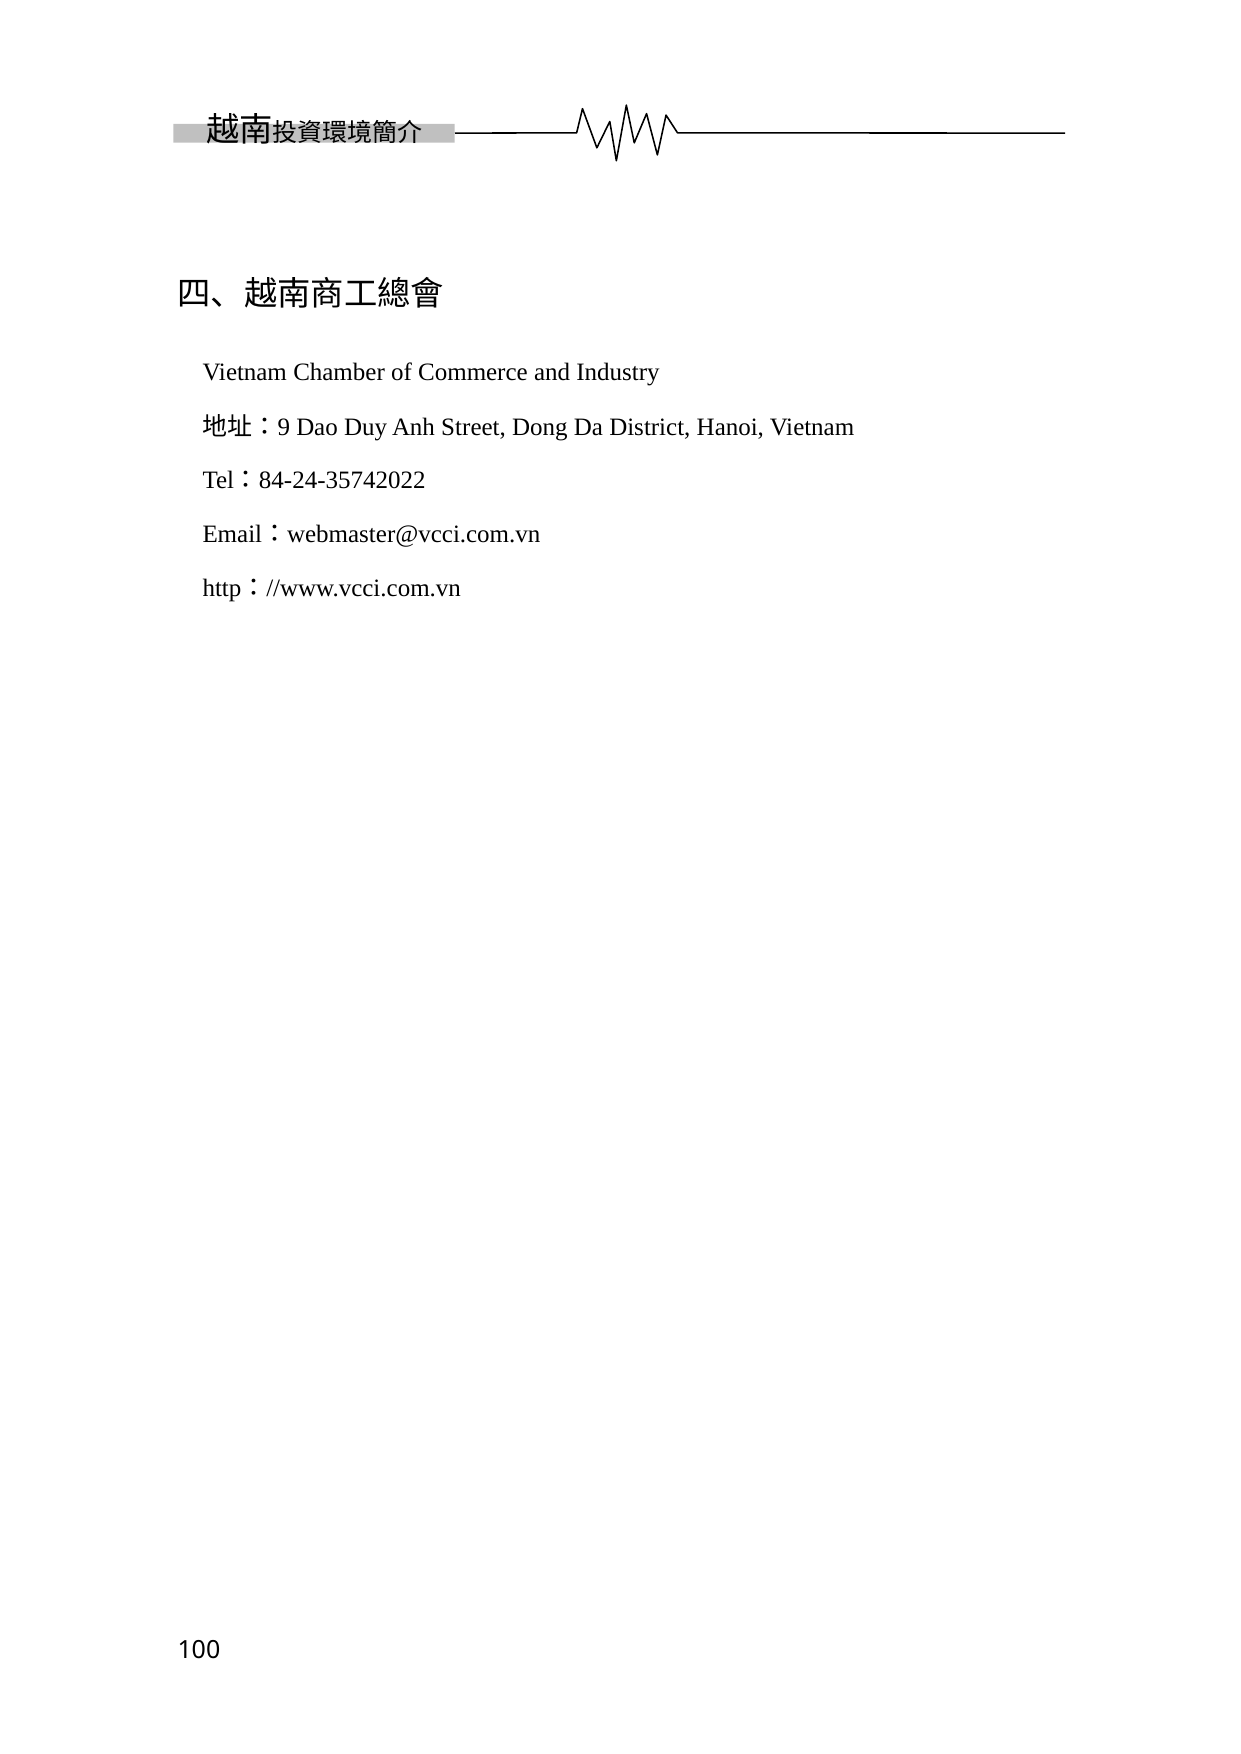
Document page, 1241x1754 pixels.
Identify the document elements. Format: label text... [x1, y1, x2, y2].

text Tel：84-24-35742022 [202, 451, 1063, 505]
text Email：webmaster@vcci.com.vn [202, 505, 1063, 558]
text http：//www.vcci.com.vn [202, 558, 1063, 612]
text 地址：9 Dao Duy Anh Street, Dong Da District, Hanoi, Vietnam [202, 398, 1063, 451]
text 四、越南商工總會 [177, 264, 1063, 317]
text Vietnam Chamber of Commerce and Industry [202, 344, 1063, 398]
